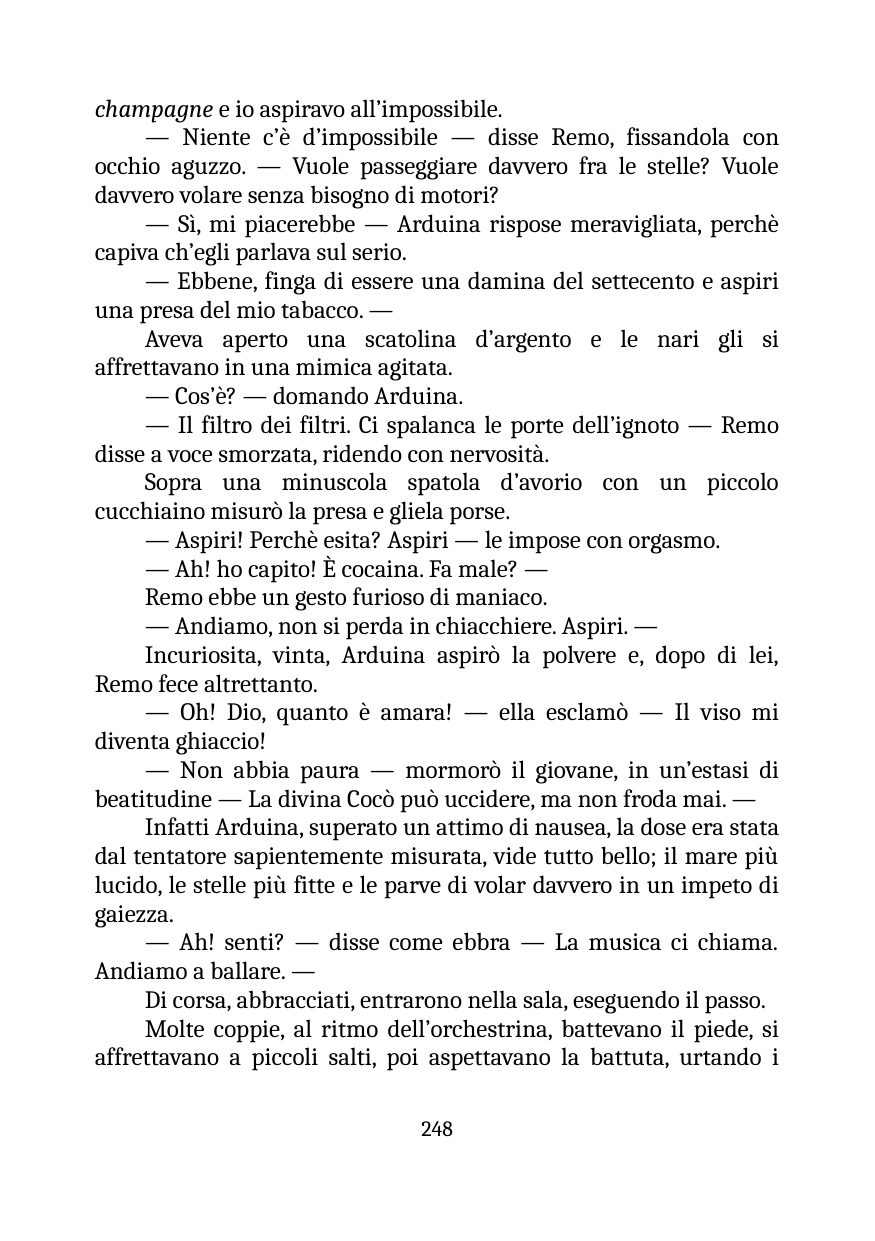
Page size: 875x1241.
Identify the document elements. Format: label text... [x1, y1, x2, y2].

text Incuriosita, vinta, Arduina aspirò la polvere e, dopo di lei, Remo fece altrettanto. [94, 641, 779, 698]
text Aveva aperto una scatolina d’argento e le nari gli si affrettavano in una mimica agitata. [94, 324, 779, 382]
text — Ah! senti? — disse come ebbra — La musica ci chiama. Andiamo a ballare. — [94, 928, 779, 986]
text — Cos’è? — domando Arduina. [94, 382, 779, 411]
text — Ah! ho capito! È cocaina. Fa male? — [94, 554, 779, 583]
text Infatti Arduina, superato un attimo di nausea, la dose era stata dal tentatore sapientemente misurata, vide tutto bello; il mare più lucido, le stelle più fitte e le parve di volar davvero in un impeto di gaiezza. [94, 813, 779, 928]
text — Ebbene, finga di essere una damina del settecento e aspiri una presa del mio tabacco. — [94, 267, 779, 324]
text — Oh! Dio, quanto è amara! — ella esclamò — Il viso mi diventa ghiaccio! [94, 698, 779, 756]
text — Non abbia paura — mormorò il giovane, in un’estasi di beatitudine — La divina Cocò può uccidere, ma non froda mai. — [94, 756, 779, 813]
text — Il filtro dei filtri. Ci spalanca le porte dell’ignoto — Remo disse a voce smorzata, ridendo con nervosità. [94, 411, 779, 468]
text Sopra una minuscola spatola d’avorio con un piccolo cucchiaino misurò la presa e gliela porse. [94, 468, 779, 526]
text — Sì, mi piacerebbe — Arduina rispose meravigliata, perchè capiva ch’egli parlava sul serio. [94, 209, 779, 267]
text — Niente c’è d’impossibile — disse Remo, fissandola con occhio aguzzo. — Vuole passeggiare davvero fra le stelle? Vuole davvero volare senza bisogno di motori? [94, 123, 779, 209]
text Di corsa, abbracciati, entrarono nella sala, eseguendo il passo. [94, 986, 779, 1014]
text Molte coppie, al ritmo dell’orchestrina, battevano il piede, si affrettavano a piccoli salti, poi aspettavano la battuta, urtando i [94, 1014, 779, 1072]
text — Aspiri! Perchè esita? Aspiri — le impose con orgasmo. [94, 526, 779, 554]
text champagne e io aspiravo all’impossibile. [94, 94, 779, 123]
text Remo ebbe un gesto furioso di maniaco. [94, 583, 779, 612]
text — Andiamo, non si perda in chiacchiere. Aspiri. — [94, 612, 779, 641]
